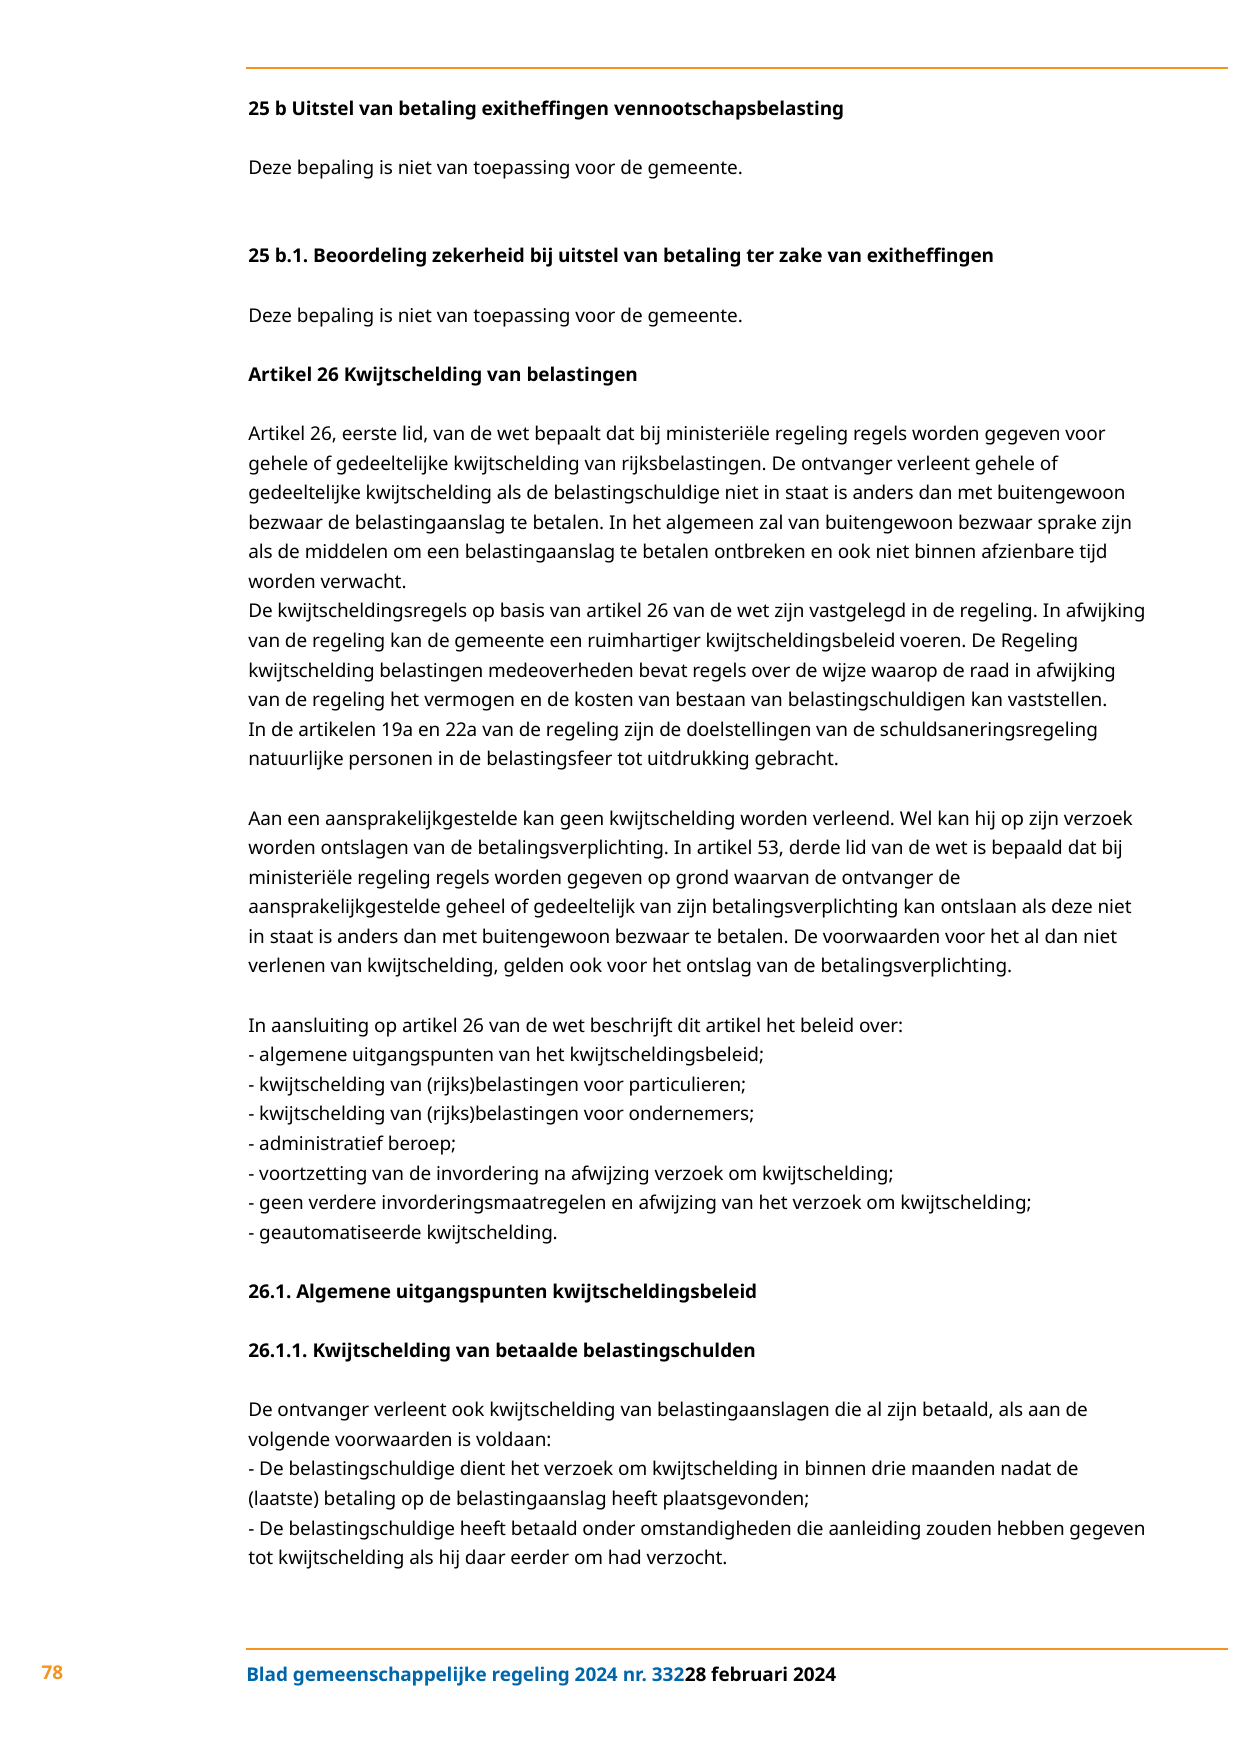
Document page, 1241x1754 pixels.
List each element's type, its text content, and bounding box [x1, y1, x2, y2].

text De ontvanger verleent ook kwijtschelding van belastingaanslagen die al zijn betaald, als aan de volgende voorwaarden is voldaan: [248, 1396, 1152, 1452]
text Deze bepaling is niet van toepassing voor de gemeente. [248, 302, 1152, 328]
text - kwijtschelding van (rijks)belastingen voor particulieren; [248, 1071, 1152, 1097]
text - De belastingschuldige dient het verzoek om kwijtschelding in binnen drie maanden nadat de (laatste) betaling op de belastingaanslag heeft plaatsgevonden; [248, 1456, 1152, 1511]
text In de artikelen 19a en 22a van de regeling zijn de doelstellingen van de schuldsaneringsregeling natuurlijke personen in de belastingsfeer tot uitdrukking gebracht. [248, 716, 1152, 771]
text 26.1.1. Kwijtschelding van betaalde belastingschulden [248, 1337, 1152, 1363]
text In aansluiting op artikel 26 van de wet beschrijft dit artikel het beleid over: [248, 1012, 1152, 1038]
text - algemene uitgangspunten van het kwijtscheldingsbeleid; [248, 1041, 1152, 1067]
text Deze bepaling is niet van toepassing voor de gemeente. [248, 154, 1152, 180]
text - administratief beroep; [248, 1130, 1152, 1156]
text - geen verdere invorderingsmaatregelen en afwijzing van het verzoek om kwijtschelding; [248, 1189, 1152, 1215]
text - geautomatiseerde kwijtschelding. [248, 1219, 1152, 1245]
text - De belastingschuldige heeft betaald onder omstandigheden die aanleiding zouden hebben gegeven tot kwijtschelding als hij daar eerder om had verzocht. [248, 1515, 1152, 1570]
text Artikel 26 Kwijtschelding van belastingen [248, 361, 1152, 387]
text De kwijtscheldingsregels op basis van artikel 26 van de wet zijn vastgelegd in de regeling. In afwijking van de regeling kan de gemeente een ruimhartiger kwijtscheldingsbeleid voeren. De Regeling kwijtschelding belastingen medeoverheden bevat regels over de wijze waarop de raad in afwijking van de regeling het vermogen en de kosten van bestaan van belastingschuldigen kan vaststellen. [248, 598, 1152, 712]
text Aan een aansprakelijkgestelde kan geen kwijtschelding worden verleend. Wel kan hij op zijn verzoek worden ontslagen van de betalingsverplichting. In artikel 53, derde lid van de wet is bepaald dat bij ministeriële regeling regels worden gegeven op grond waarvan de ontvanger de aansprakelijkgestelde geheel of gedeeltelijk van zijn betalingsverplichting kan ontslaan als deze niet in staat is anders dan met buitengewoon bezwaar te betalen. De voorwaarden voor het al dan niet verlenen van kwijtschelding, gelden ook voor het ontslag van de betalingsverplichting. [248, 805, 1152, 978]
text - kwijtschelding van (rijks)belastingen voor ondernemers; [248, 1101, 1152, 1126]
text 26.1. Algemene uitgangspunten kwijtscheldingsbeleid [248, 1278, 1152, 1304]
text - voortzetting van de invordering na afwijzing verzoek om kwijtschelding; [248, 1160, 1152, 1186]
picture [41, 47, 231, 172]
text Artikel 26, eerste lid, van de wet bepaalt dat bij ministeriële regeling regels worden gegeven voor gehele of gedeeltelijke kwijtschelding van rijksbelastingen. De ontvanger verleent gehele of gedeeltelijke kwijtschelding als de belastingschuldige niet in staat is anders dan met buitengewoon bezwaar de belastingaanslag te betalen. In het algemeen zal van buitengewoon bezwaar sprake zijn als de middelen om een belastingaanslag te betalen ontbreken en ook niet binnen afzienbare tijd worden verwacht. [248, 420, 1152, 594]
text 25 b Uitstel van betaling exitheffingen vennootschapsbelasting [248, 95, 1152, 121]
text 25 b.1. Beoordeling zekerheid bij uitstel van betaling ter zake van exitheffingen [248, 243, 1152, 268]
